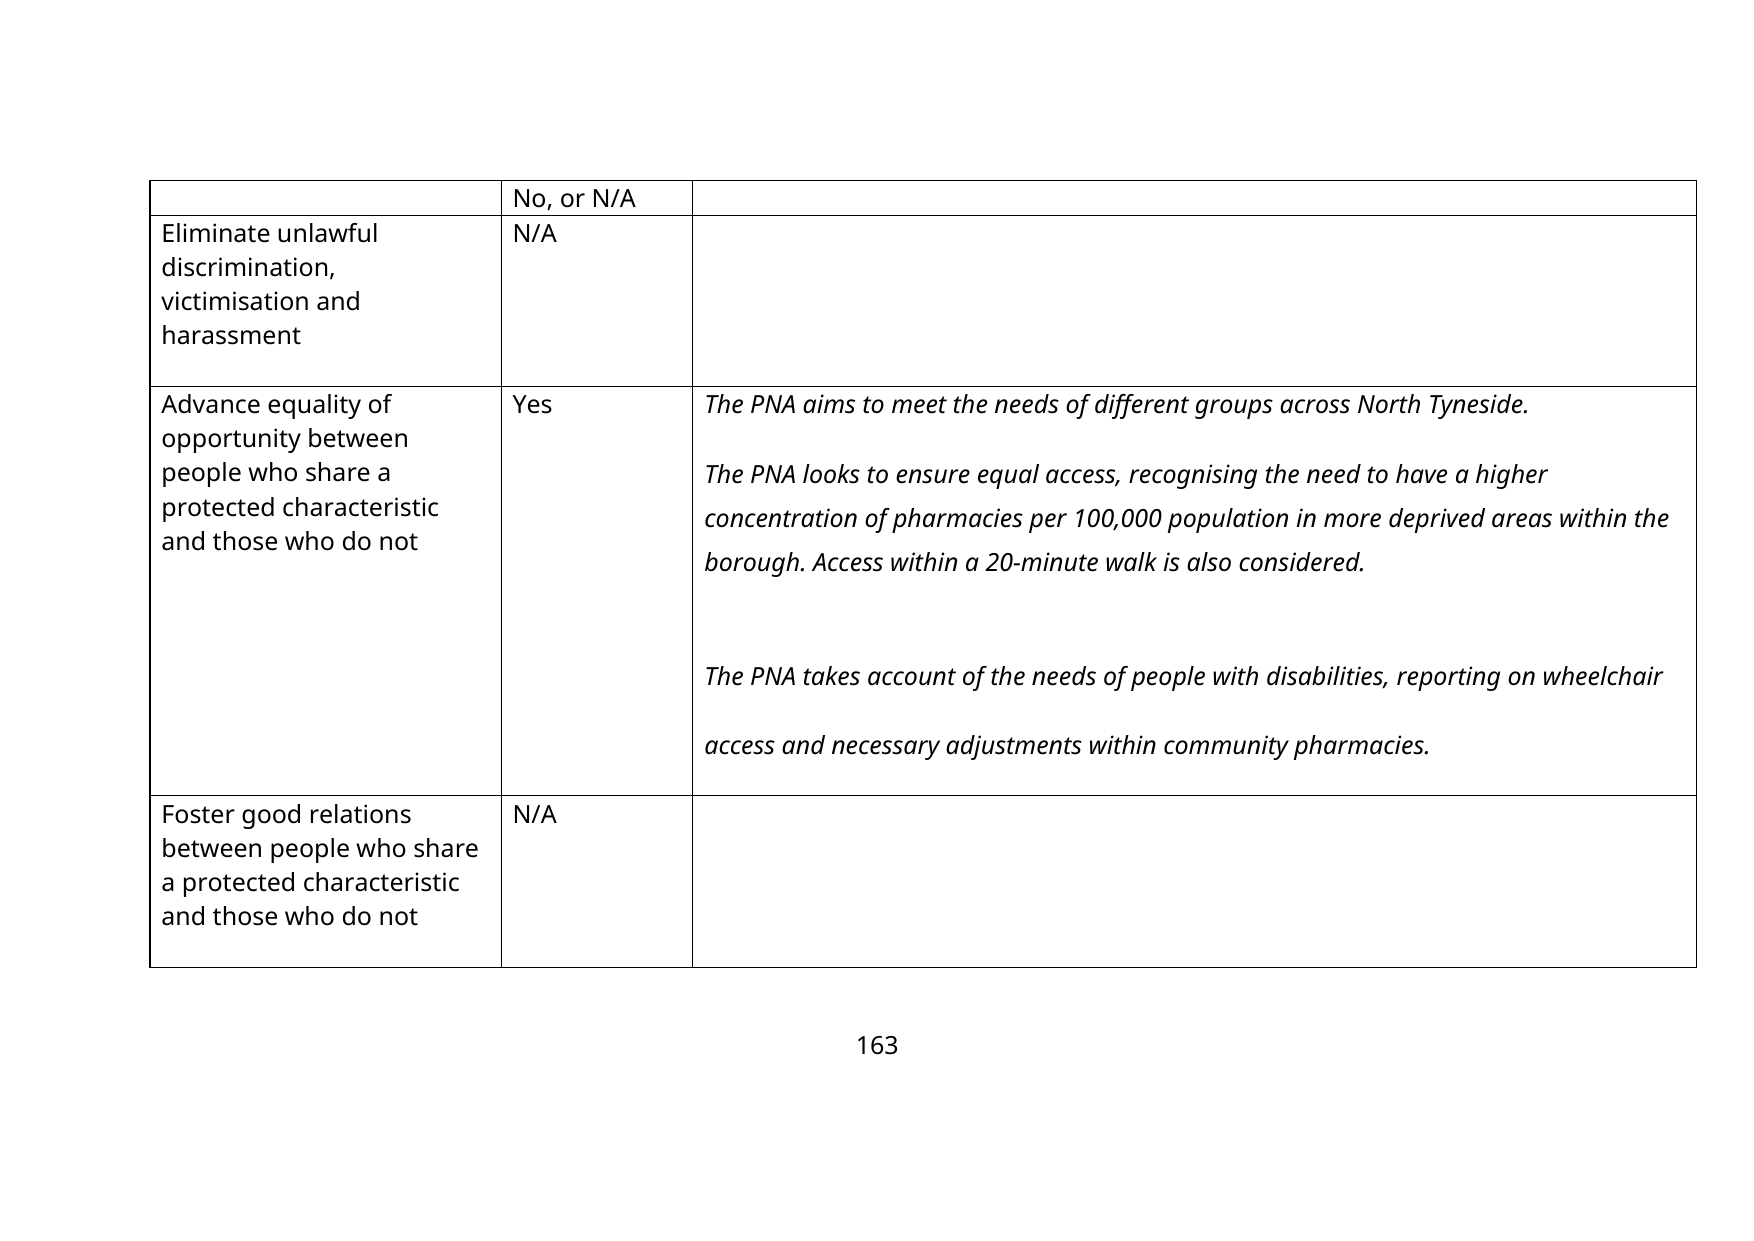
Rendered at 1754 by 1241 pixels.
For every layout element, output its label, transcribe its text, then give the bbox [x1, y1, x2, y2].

table_cell The PNA aims to meet the needs of different groups across North Tyneside. The PNA looks to ensure equal access, recognising the need to have a higher concentration of pharmacies per 100,000 population in more deprived areas within the borough. Access within a 20-minute walk is also considered. The PNA takes account of the needs of people with disabilities, reporting on wheelchair access and necessary adjustments within community pharmacies. [693, 387, 1696, 795]
table_cell [693, 796, 1696, 967]
table_cell [693, 216, 1696, 386]
table_header [693, 181, 1696, 214]
table_header [151, 181, 501, 214]
table_cell N/A [502, 216, 692, 386]
table_header No, or N/A [502, 181, 692, 214]
table_cell Advance equality of opportunity between people who share a protected characteristic and those who do not [151, 387, 501, 795]
table_cell Yes [502, 387, 692, 795]
table_cell Eliminate unlawful discrimination, victimisation and harassment [151, 216, 501, 386]
table_cell N/A [502, 796, 692, 967]
table_cell Foster good relations between people who share a protected characteristic and those who do not [151, 796, 501, 967]
